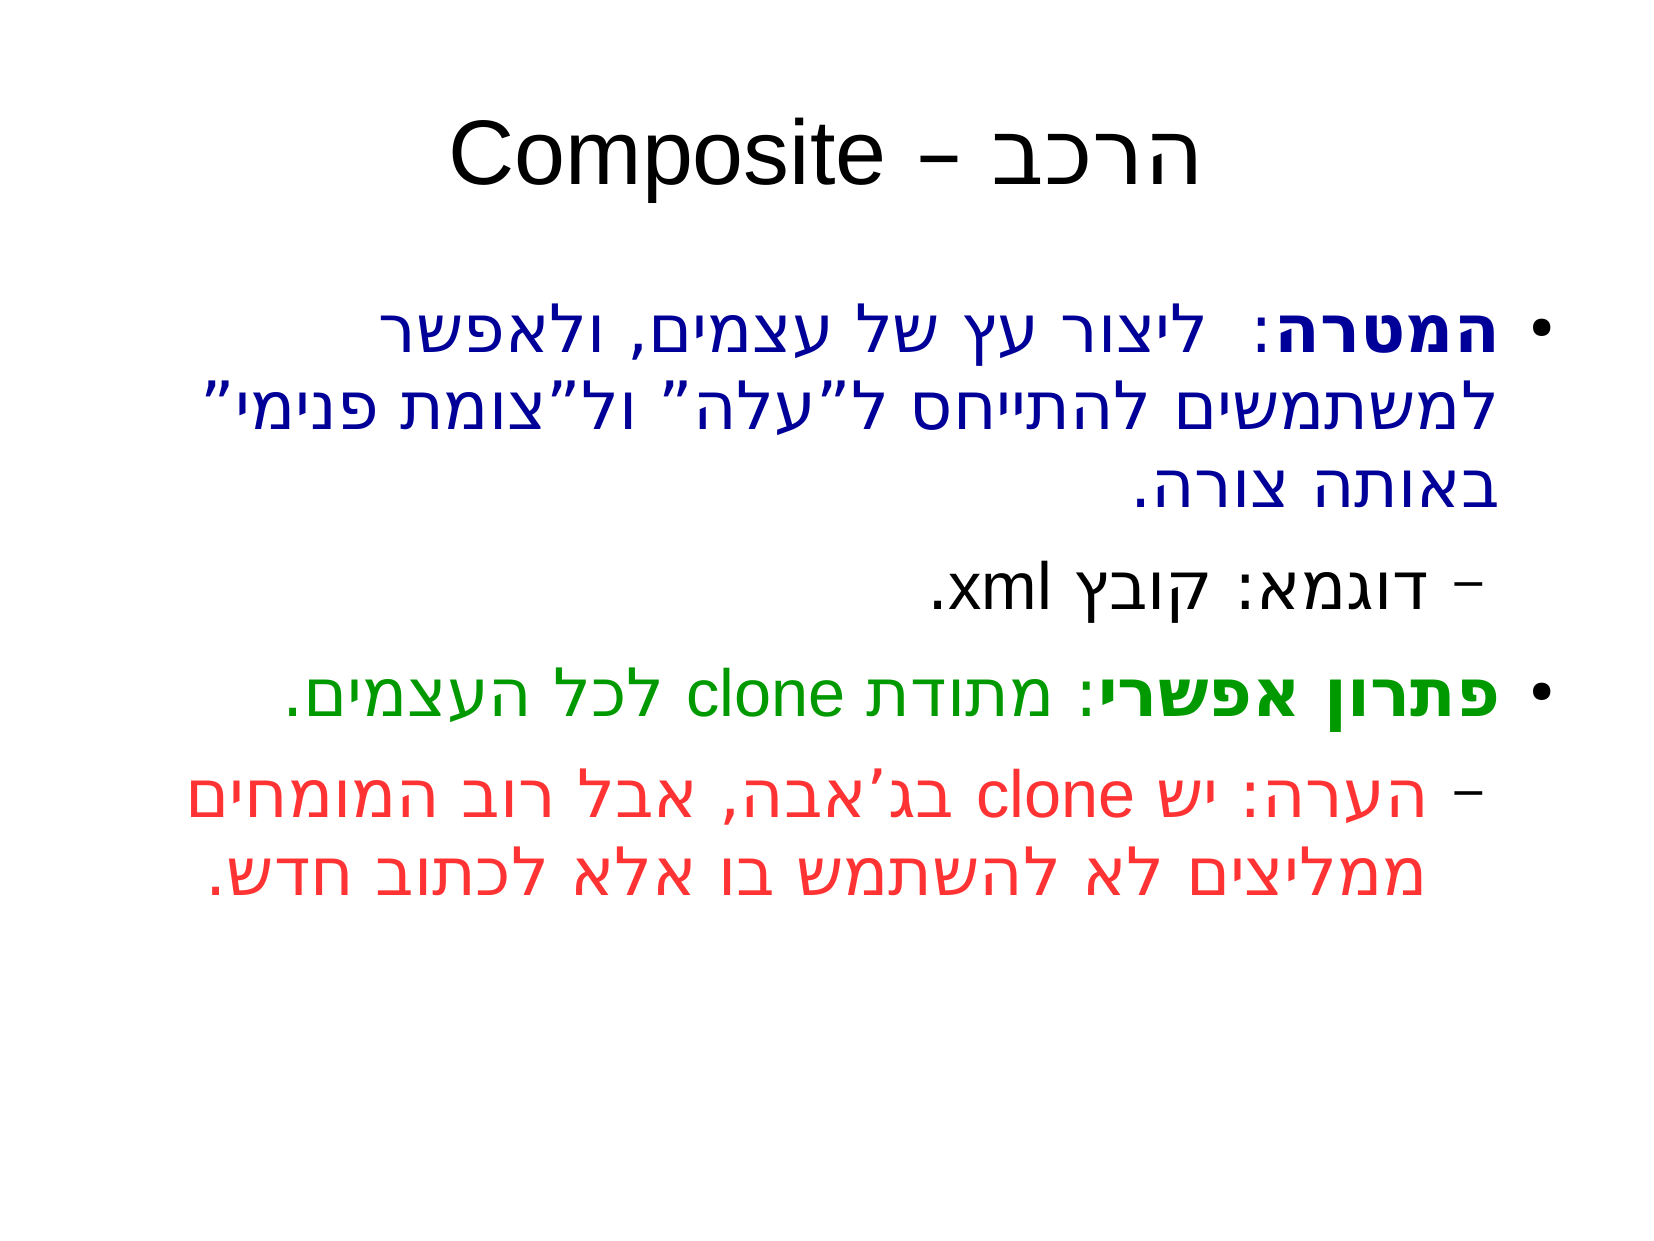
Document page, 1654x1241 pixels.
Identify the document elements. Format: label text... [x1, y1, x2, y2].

list המטרה: ליצור עץ של עצמים, ולאפשר למשתמשים להתייחס ל”עלה” ול”צומת פנימי” באותה צורה. דוגמא: קובץ xml. פתרון אפשרי: מתודת clone לכל העצמים. הערה: יש clone בג’אבה, אבל רוב המומחים ממליצים לא להשתמש בו אלא לכתוב חדש. [82, 290, 1571, 1010]
title הרכב – Composite [82, 49, 1571, 257]
